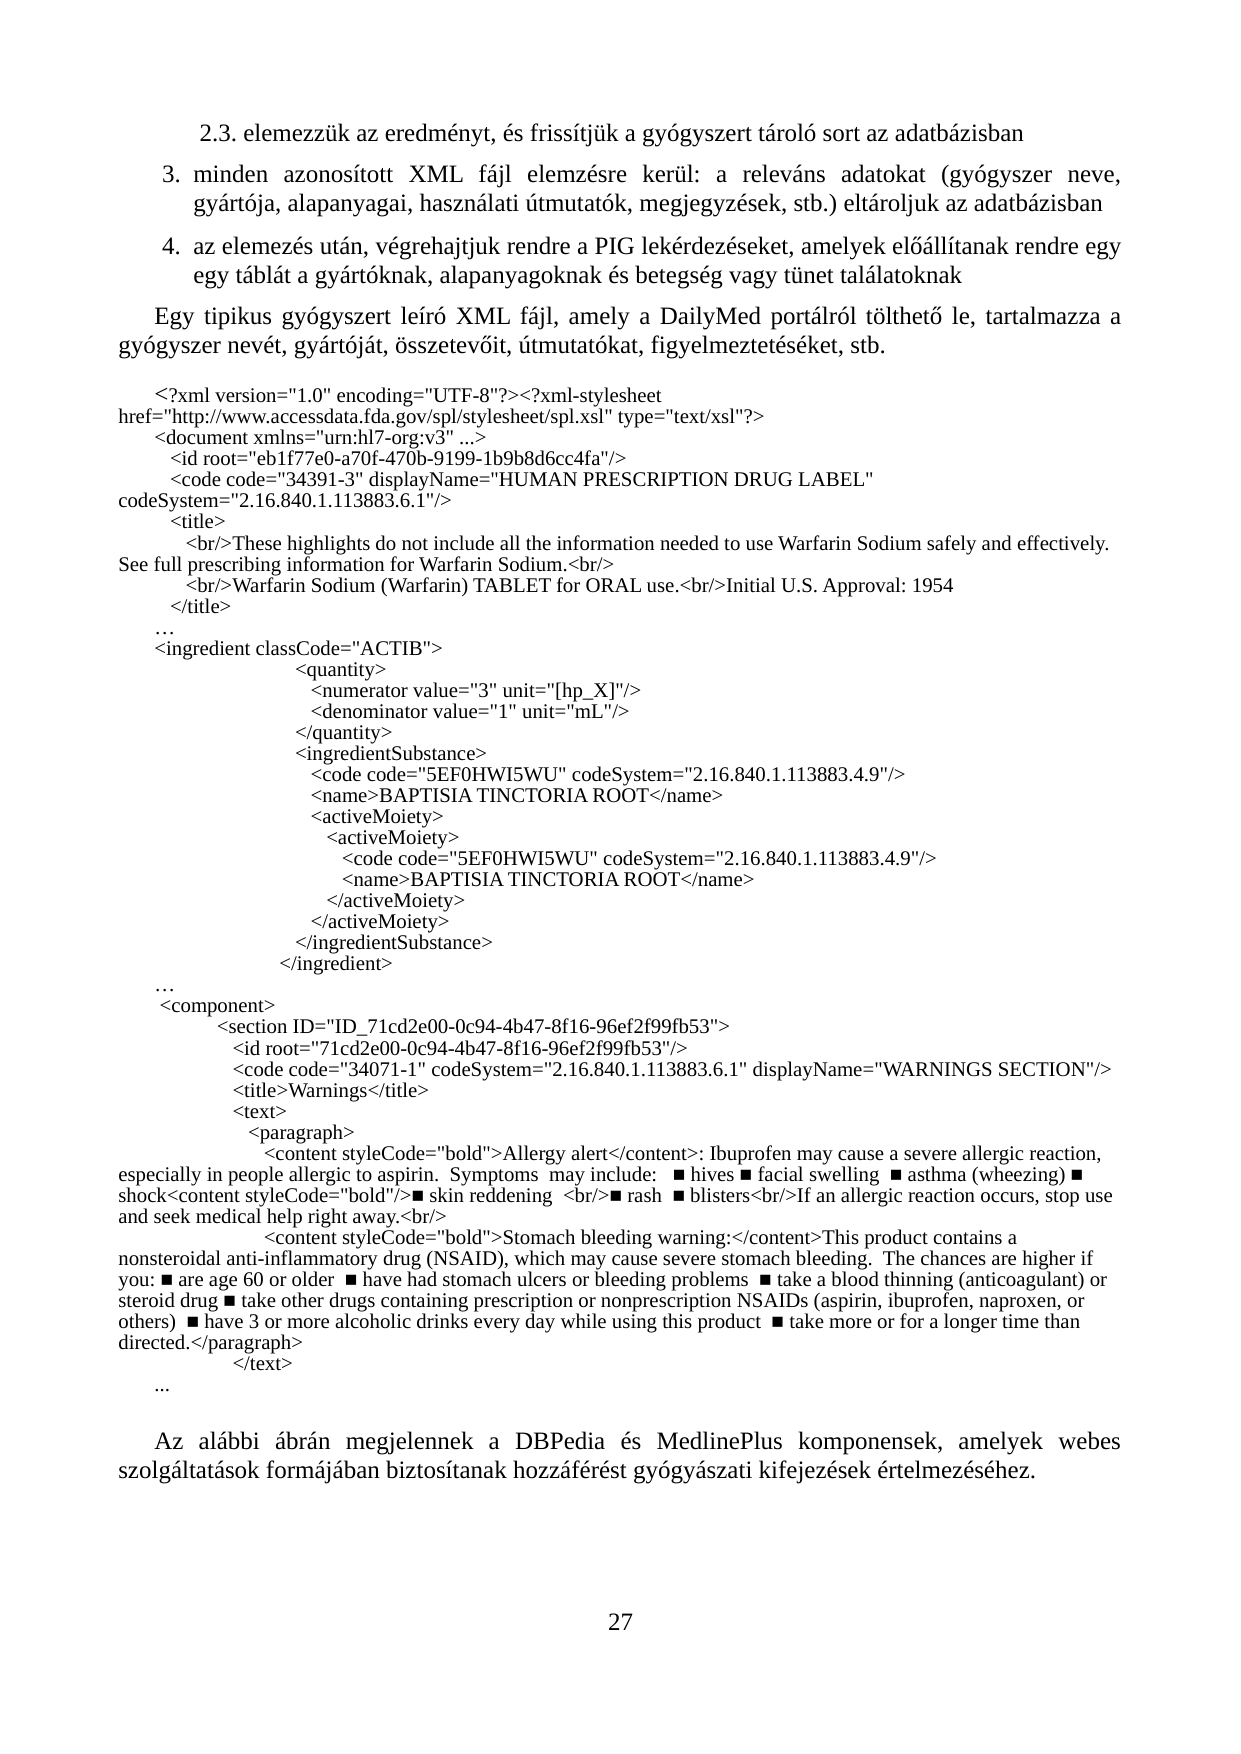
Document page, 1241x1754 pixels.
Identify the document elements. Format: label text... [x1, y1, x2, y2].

text … [118, 617, 1122, 638]
title Az alábbi ábrán megjelennek a DBPedia és MedlinePlus komponensek, amelyek webes szolgáltatások formájában biztosítanak hozzáférést gyógyászati kifejezések értelmezéséhez. [118, 1426, 1122, 1483]
text <content styleCode="bold">Allergy alert</content>: Ibuprofen may cause a severe allergic reaction, especially in people allergic to aspirin. Symptoms may include: ■ hives ■ facial swelling ■ asthma (wheezing) ■ shock<content styleCode="bold"/>■ skin reddening <br/>■ rash ■ blisters<br/>If an allergic reaction occurs, stop use and seek medical help right away.<br/> [118, 1143, 1122, 1228]
text <component> [118, 996, 1122, 1017]
text Egy tipikus gyógyszert leíró XML fájl, amely a DailyMed portálról tölthető le, tartalmazza a gyógyszer nevét, gyártóját, összetevőit, útmutatókat, figyelmeztetéséket, stb. [118, 301, 1122, 359]
text <quantity> [118, 659, 1122, 681]
text <ingredientSubstance> [118, 744, 1122, 765]
text <name>BAPTISIA TINCTORIA ROOT</name> [118, 870, 1122, 891]
text </activeMoiety> [118, 912, 1122, 933]
text <code code="5EF0HWI5WU" codeSystem="2.16.840.1.113883.4.9"/> [118, 765, 1122, 786]
text </text> [118, 1354, 1122, 1375]
text <?xml version="1.0" encoding="UTF-8"?><?xml-stylesheet href="http://www.accessdata.fda.gov/spl/stylesheet/spl.xsl" type="text/xsl"?> [118, 386, 1122, 428]
subtitle az elemezés után, végrehajtjuk rendre a PIG lekérdezéseket, amelyek előállítanak rendre egy egy táblát a gyártóknak, alapanyagoknak és betegség vagy tünet találatoknak [156, 231, 1122, 289]
text <activeMoiety> [118, 807, 1122, 828]
text <numerator value="3" unit="[hp_X]"/> [118, 681, 1122, 702]
text <document xmlns="urn:hl7-org:v3" ...> [118, 428, 1122, 449]
text <activeMoiety> [118, 828, 1122, 849]
text <text> [118, 1101, 1122, 1122]
text <section ID="ID_71cd2e00-0c94-4b47-8f16-96ef2f99fb53"> [118, 1017, 1122, 1038]
text <code code="34391-3" displayName="HUMAN PRESCRIPTION DRUG LABEL" codeSystem="2.16.840.1.113883.6.1"/> [118, 470, 1122, 512]
text <denominator value="1" unit="mL"/> [118, 702, 1122, 723]
text <br/>These highlights do not include all the information needed to use Warfarin Sodium safely and effectively. See full prescribing information for Warfarin Sodium.<br/> [118, 533, 1122, 575]
subtitle elemezzük az eredményt, és frissítjük a gyógyszert tároló sort az adatbázisban [193, 118, 1122, 147]
text <title> [118, 512, 1122, 533]
text </ingredientSubstance> [118, 933, 1122, 954]
text <code code="5EF0HWI5WU" codeSystem="2.16.840.1.113883.4.9"/> [118, 849, 1122, 870]
text </ingredient> [118, 954, 1122, 975]
text <name>BAPTISIA TINCTORIA ROOT</name> [118, 786, 1122, 807]
text ... [118, 1375, 1122, 1396]
text <title>Warnings</title> [118, 1080, 1122, 1101]
text … [118, 975, 1122, 996]
text <ingredient classCode="ACTIB"> [118, 638, 1122, 659]
text <id root="71cd2e00-0c94-4b47-8f16-96ef2f99fb53"/> [118, 1038, 1122, 1059]
list minden azonosított XML fájl elemzésre kerül: a releváns adatokat (gyógyszer neve, gyártója, alapanyagai, használati útmutatók, megjegyzések, stb.) eltároljuk az adatbázisban [156, 159, 1122, 217]
text </activeMoiety> [118, 891, 1122, 912]
text <code code="34071-1" codeSystem="2.16.840.1.113883.6.1" displayName="WARNINGS SECTION"/> [118, 1059, 1122, 1080]
text </quantity> [118, 723, 1122, 744]
text <content styleCode="bold">Stomach bleeding warning:</content>This product contains a nonsteroidal anti-inflammatory drug (NSAID), which may cause severe stomach bleeding. The chances are higher if you: ■ are age 60 or older ■ have had stomach ulcers or bleeding problems ■ take a blood thinning (anticoagulant) or steroid drug ■ take other drugs containing prescription or nonprescription NSAIDs (aspirin, ibuprofen, naproxen, or others) ■ have 3 or more alcoholic drinks every day while using this product ■ take more or for a longer time than directed.</paragraph> [118, 1228, 1122, 1354]
text <paragraph> [118, 1122, 1122, 1143]
text <id root="eb1f77e0-a70f-470b-9199-1b9b8d6cc4fa"/> [118, 449, 1122, 470]
text </title> [118, 596, 1122, 617]
text <br/>Warfarin Sodium (Warfarin) TABLET for ORAL use.<br/>Initial U.S. Approval: 1954 [118, 575, 1122, 596]
